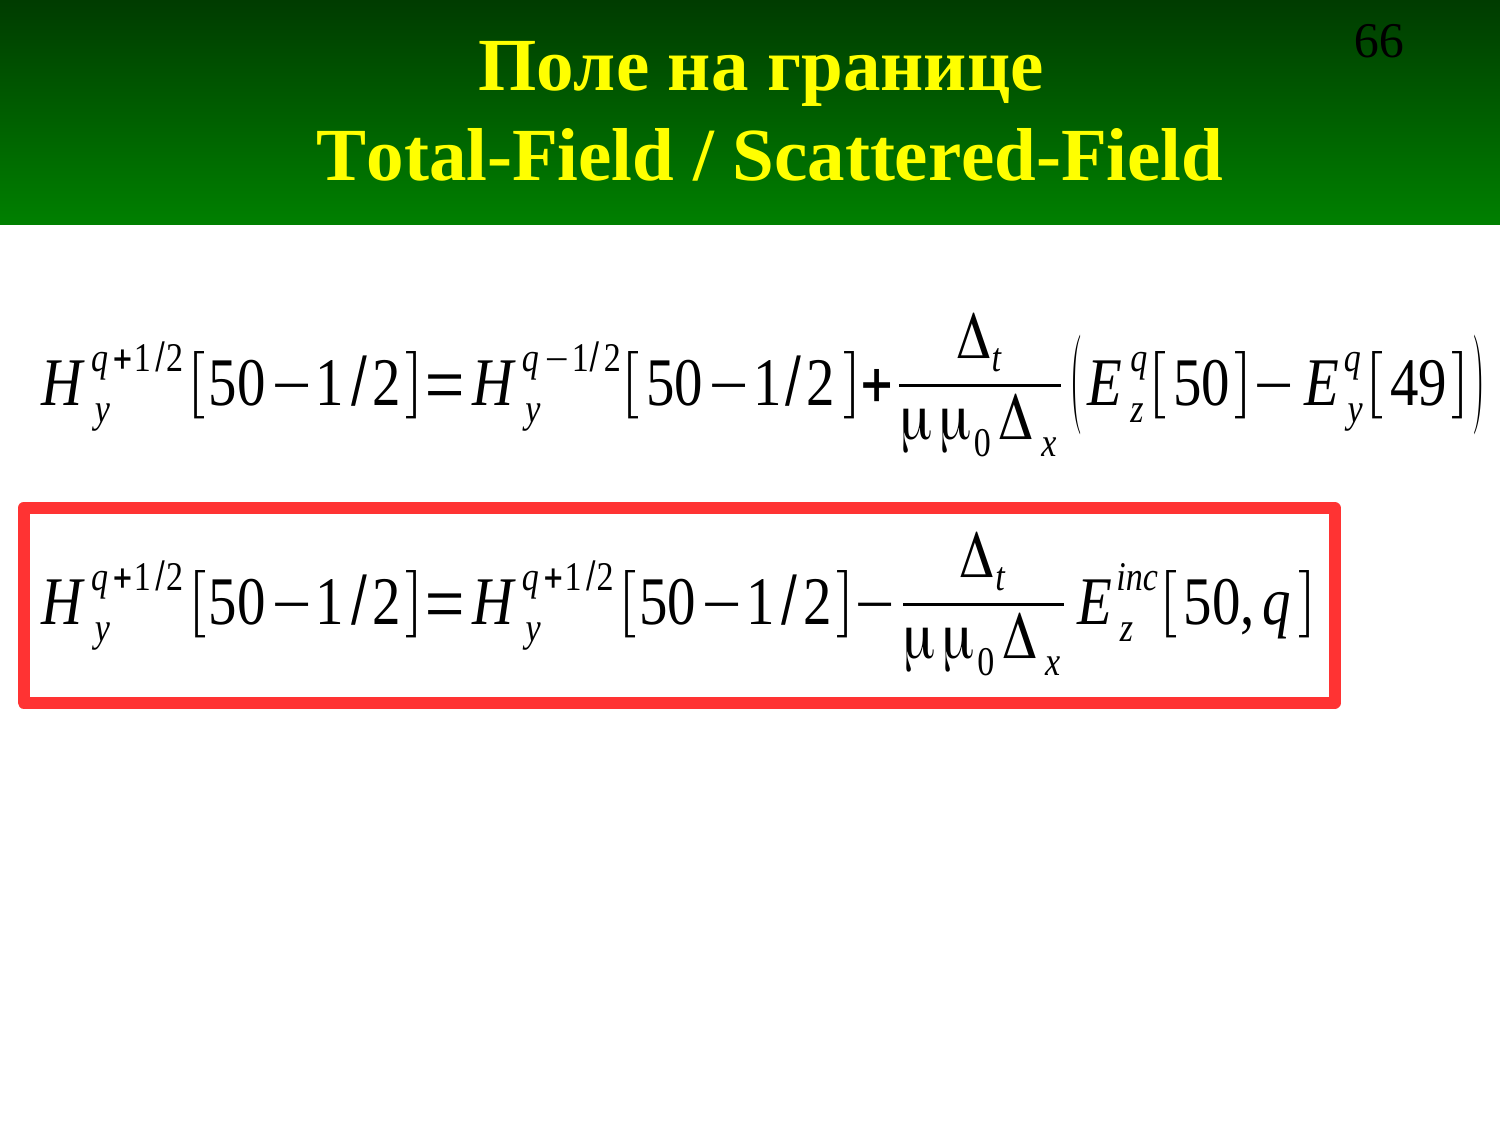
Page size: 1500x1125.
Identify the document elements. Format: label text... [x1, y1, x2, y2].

title Поле на границе Total-Field / Scattered-Field [100, 7, 1441, 204]
chart [30, 525, 1328, 686]
chart [23, 307, 1498, 467]
